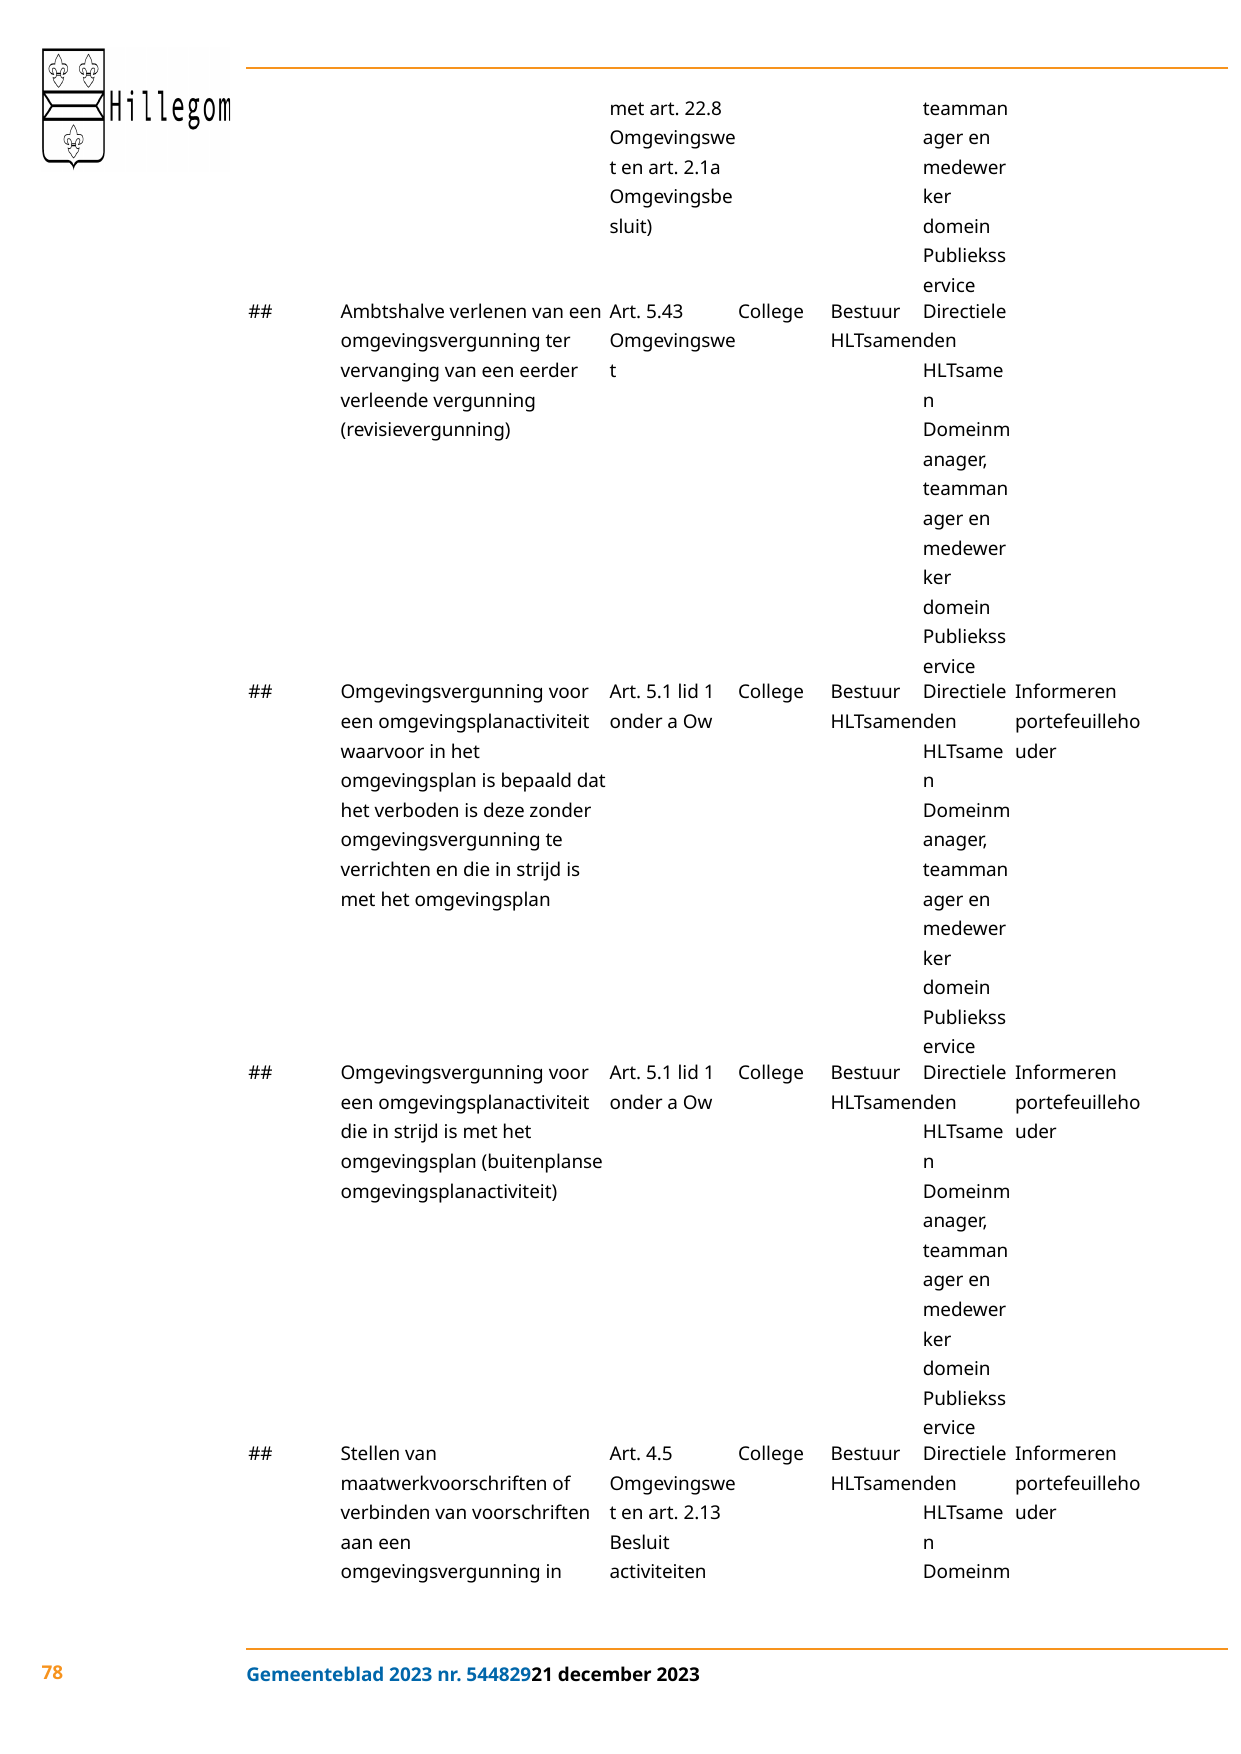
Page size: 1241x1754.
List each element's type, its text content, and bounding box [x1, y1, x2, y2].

table_cell Bestuur HLTsamen [830, 679, 923, 1059]
table_cell [738, 95, 830, 298]
table_cell Informeren portefeuillehouder [1015, 1060, 1152, 1440]
table_cell Directieleden HLTsamen Domeinmanager, teammanager en medewerker domein Publieksservice [923, 1060, 1015, 1440]
picture [41, 47, 231, 172]
table_cell Bestuur HLTsamen [830, 298, 923, 679]
table_cell College [738, 679, 830, 1059]
table_cell met art. 22.8 Omgevingswet en art. 2.1a Omgevingsbesluit) [609, 95, 738, 298]
table_cell Bestuur HLTsamen [830, 1440, 923, 1584]
table_cell College [738, 1440, 830, 1584]
table_cell College [738, 1060, 830, 1440]
table_cell Directieleden HLTsamen Domeinm [923, 1440, 1015, 1584]
table_cell [1015, 95, 1152, 298]
table_cell Directieleden HLTsamen Domeinmanager, teammanager en medewerker domein Publieksservice [923, 298, 1015, 679]
table_cell College [738, 298, 830, 679]
table_cell Informeren portefeuillehouder [1015, 1440, 1152, 1584]
table_cell [830, 95, 923, 298]
table_cell Informeren portefeuillehouder [1015, 679, 1152, 1059]
table_cell ## [248, 679, 340, 1059]
table_cell teammanager en medewerker domein Publieksservice [923, 95, 1015, 298]
table_cell Art. 4.5 Omgevingswet en art. 2.13 Besluit activiteiten [609, 1440, 738, 1584]
table_cell ## [248, 1060, 340, 1440]
table_cell Directieleden HLTsamen Domeinmanager, teammanager en medewerker domein Publieksservice [923, 679, 1015, 1059]
table_cell ## [248, 1440, 340, 1584]
table_cell Omgevingsvergunning voor een omgevingsplanactiviteit waarvoor in het omgevingsplan is bepaald dat het verboden is deze zonder omgevingsvergunning te verrichten en die in strijd is met het omgevingsplan [340, 679, 609, 1059]
table_cell [340, 95, 609, 298]
table_cell Bestuur HLTsamen [830, 1060, 923, 1440]
table_cell Omgevingsvergunning voor een omgevingsplanactiviteit die in strijd is met het omgevingsplan (buitenplanse omgevingsplanactiviteit) [340, 1060, 609, 1440]
table_cell Ambtshalve verlenen van een omgevingsvergunning ter vervanging van een eerder verleende vergunning (revisievergunning) [340, 298, 609, 679]
table_cell Stellen van maatwerkvoorschriften of verbinden van voorschriften aan een omgevingsvergunning in [340, 1440, 609, 1584]
table_cell [248, 95, 340, 298]
table_cell [1015, 298, 1152, 679]
table_cell Art. 5.1 lid 1 onder a Ow [609, 679, 738, 1059]
table_cell ## [248, 298, 340, 679]
table_cell Art. 5.1 lid 1 onder a Ow [609, 1060, 738, 1440]
table_cell Art. 5.43 Omgevingswet [609, 298, 738, 679]
